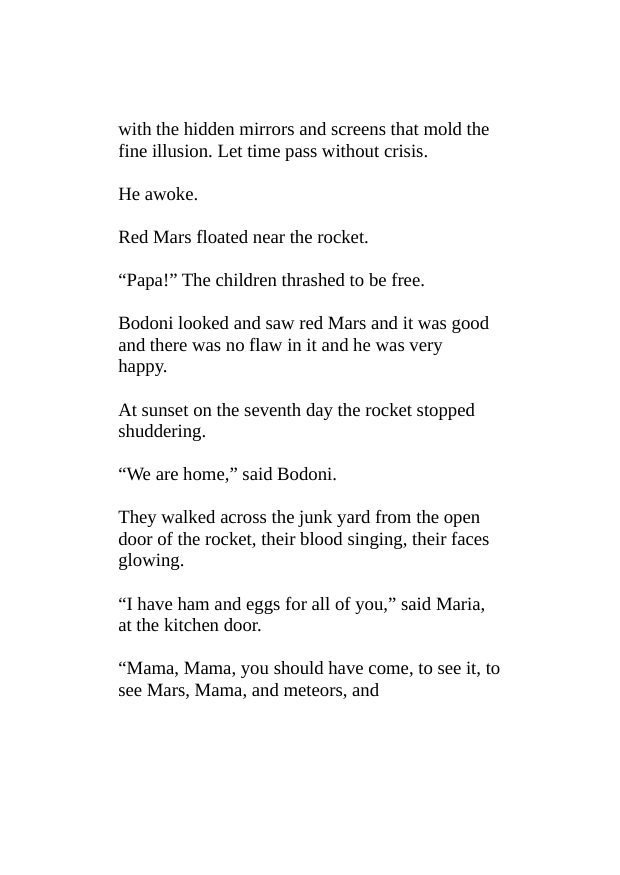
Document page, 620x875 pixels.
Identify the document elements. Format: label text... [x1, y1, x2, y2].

text with the hidden mirrors and screens that mold the fine illusion. Let time pass without crisis. He awoke. Red Mars floated near the rocket. “Papa!” The children thrashed to be free. Bodoni looked and saw red Mars and it was good and there was no flaw in it and he was very happy. At sunset on the seventh day the rocket stopped shuddering. “We are home,” said Bodoni. They walked across the junk yard from the open door of the rocket, their blood singing, their faces glowing. “I have ham and eggs for all of you,” said Maria, at the kitchen door. “Mama, Mama, you should have come, to see it, to see Mars, Mama, and meteors, and [118, 118, 501, 700]
